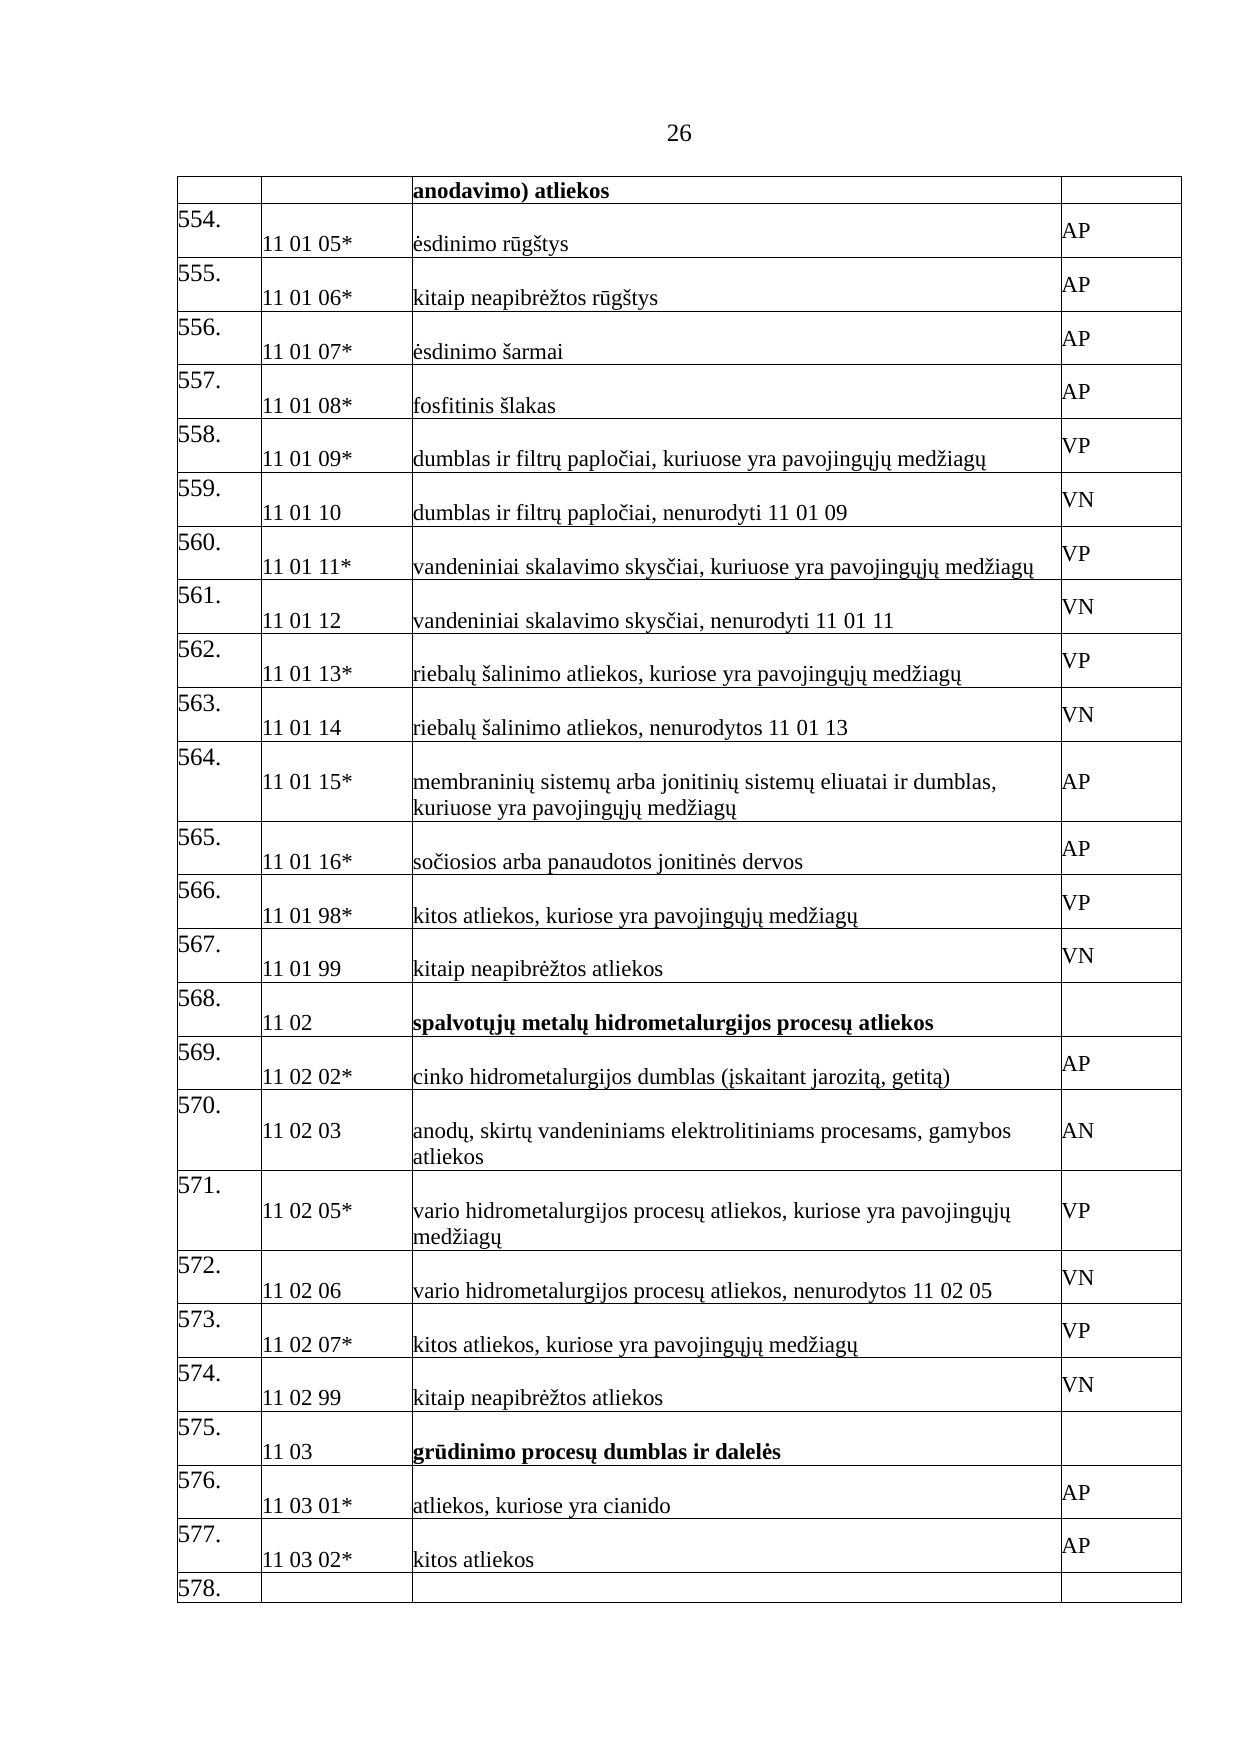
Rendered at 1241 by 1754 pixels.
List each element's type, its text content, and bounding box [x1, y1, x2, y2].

table_cell vario hidrometalurgijos procesų atliekos, kuriose yra pavojingųjų medžiagų [413, 1171, 1061, 1249]
table_cell 577. [178, 1519, 261, 1572]
table_cell 578. [178, 1573, 261, 1602]
table_cell vandeniniai skalavimo skysčiai, nenurodyti 11 01 11 [413, 580, 1061, 633]
table_cell spalvotųjų metalų hidrometalurgijos procesų atliekos [413, 983, 1061, 1036]
table_cell 572. [178, 1251, 261, 1303]
table_cell VN [1062, 688, 1181, 741]
table_cell anodavimo) atliekos [413, 177, 1061, 203]
table_cell 569. [178, 1037, 261, 1089]
table_cell kitos atliekos, kuriose yra pavojingųjų medžiagų [413, 875, 1061, 928]
table_cell 11 01 16* [262, 822, 412, 874]
table_cell AP [1062, 822, 1181, 874]
table_cell 565. [178, 822, 261, 874]
table_cell 570. [178, 1090, 261, 1169]
table_cell ėsdinimo šarmai [413, 312, 1061, 364]
table_cell AP [1062, 1519, 1181, 1572]
table_cell kitaip neapibrėžtos rūgštys [413, 258, 1061, 311]
table_cell 557. [178, 365, 261, 418]
table_cell 11 01 12 [262, 580, 412, 633]
table_cell AP [1062, 312, 1181, 364]
table_cell 574. [178, 1358, 261, 1411]
table_cell [413, 1573, 1061, 1602]
table_cell grūdinimo procesų dumblas ir dalelės [413, 1412, 1061, 1464]
table_cell AP [1062, 742, 1181, 821]
table_cell VP [1062, 527, 1181, 579]
table_cell VN [1062, 929, 1181, 982]
table_cell 564. [178, 742, 261, 821]
table_cell [262, 177, 412, 203]
table_cell 560. [178, 527, 261, 579]
table_cell kitaip neapibrėžtos atliekos [413, 929, 1061, 982]
table_cell 11 03 01* [262, 1466, 412, 1518]
table_cell VP [1062, 634, 1181, 687]
table_cell 556. [178, 312, 261, 364]
table_cell [178, 177, 261, 203]
table_cell 11 01 06* [262, 258, 412, 311]
table_cell 11 01 10 [262, 473, 412, 526]
table_cell AP [1062, 258, 1181, 311]
table_cell VN [1062, 1251, 1181, 1303]
table_cell VN [1062, 1358, 1181, 1411]
table_cell 11 01 07* [262, 312, 412, 364]
table_cell 11 02 [262, 983, 412, 1036]
table_cell kitos atliekos [413, 1519, 1061, 1572]
table_cell [1062, 177, 1181, 203]
table_cell ėsdinimo rūgštys [413, 204, 1061, 257]
table_cell riebalų šalinimo atliekos, nenurodytos 11 01 13 [413, 688, 1061, 741]
table_cell 576. [178, 1466, 261, 1518]
table_cell VP [1062, 1304, 1181, 1357]
table_cell VN [1062, 580, 1181, 633]
table_cell 11 01 15* [262, 742, 412, 821]
table_cell dumblas ir filtrų papločiai, kuriuose yra pavojingųjų medžiagų [413, 419, 1061, 472]
table_cell 571. [178, 1171, 261, 1249]
table_cell kitos atliekos, kuriose yra pavojingųjų medžiagų [413, 1304, 1061, 1357]
table_cell 566. [178, 875, 261, 928]
table_cell 11 02 99 [262, 1358, 412, 1411]
table_cell 11 01 05* [262, 204, 412, 257]
table_cell 11 02 06 [262, 1251, 412, 1303]
table_cell sočiosios arba panaudotos jonitinės dervos [413, 822, 1061, 874]
table_cell 568. [178, 983, 261, 1036]
table_cell 11 02 03 [262, 1090, 412, 1169]
table_cell 555. [178, 258, 261, 311]
table_cell 11 01 13* [262, 634, 412, 687]
table_cell anodų, skirtų vandeniniams elektrolitiniams procesams, gamybos atliekos [413, 1090, 1061, 1169]
table_cell 11 01 98* [262, 875, 412, 928]
table_cell 11 03 02* [262, 1519, 412, 1572]
table_cell atliekos, kuriose yra cianido [413, 1466, 1061, 1518]
table_cell kitaip neapibrėžtos atliekos [413, 1358, 1061, 1411]
table_cell vario hidrometalurgijos procesų atliekos, nenurodytos 11 02 05 [413, 1251, 1061, 1303]
table_cell AP [1062, 1466, 1181, 1518]
table_cell 567. [178, 929, 261, 982]
table_cell [1062, 983, 1181, 1036]
table_cell 11 01 99 [262, 929, 412, 982]
table_cell riebalų šalinimo atliekos, kuriose yra pavojingųjų medžiagų [413, 634, 1061, 687]
table_cell 561. [178, 580, 261, 633]
table_cell VP [1062, 419, 1181, 472]
table_cell 573. [178, 1304, 261, 1357]
table_cell 575. [178, 1412, 261, 1464]
table_cell [1062, 1573, 1181, 1602]
table_cell AN [1062, 1090, 1181, 1169]
table_cell 11 02 02* [262, 1037, 412, 1089]
table_cell vandeniniai skalavimo skysčiai, kuriuose yra pavojingųjų medžiagų [413, 527, 1061, 579]
table_cell 563. [178, 688, 261, 741]
table_cell 11 03 [262, 1412, 412, 1464]
table_cell 562. [178, 634, 261, 687]
table_cell [262, 1573, 412, 1602]
table_cell 11 01 11* [262, 527, 412, 579]
table_cell [1062, 1412, 1181, 1464]
table_cell 11 02 05* [262, 1171, 412, 1249]
table_cell 11 01 14 [262, 688, 412, 741]
table_cell 554. [178, 204, 261, 257]
table_cell AP [1062, 204, 1181, 257]
table_cell 11 02 07* [262, 1304, 412, 1357]
table_cell cinko hidrometalurgijos dumblas (įskaitant jarozitą, getitą) [413, 1037, 1061, 1089]
table_cell 558. [178, 419, 261, 472]
table_cell membraninių sistemų arba jonitinių sistemų eliuatai ir dumblas, kuriuose yra pavojingųjų medžiagų [413, 742, 1061, 821]
table_cell AP [1062, 1037, 1181, 1089]
table_cell 11 01 08* [262, 365, 412, 418]
table_cell fosfitinis šlakas [413, 365, 1061, 418]
table_cell 11 01 09* [262, 419, 412, 472]
table_cell VP [1062, 875, 1181, 928]
table_cell VN [1062, 473, 1181, 526]
table_cell AP [1062, 365, 1181, 418]
table_cell 559. [178, 473, 261, 526]
table_cell VP [1062, 1171, 1181, 1249]
table_cell dumblas ir filtrų papločiai, nenurodyti 11 01 09 [413, 473, 1061, 526]
